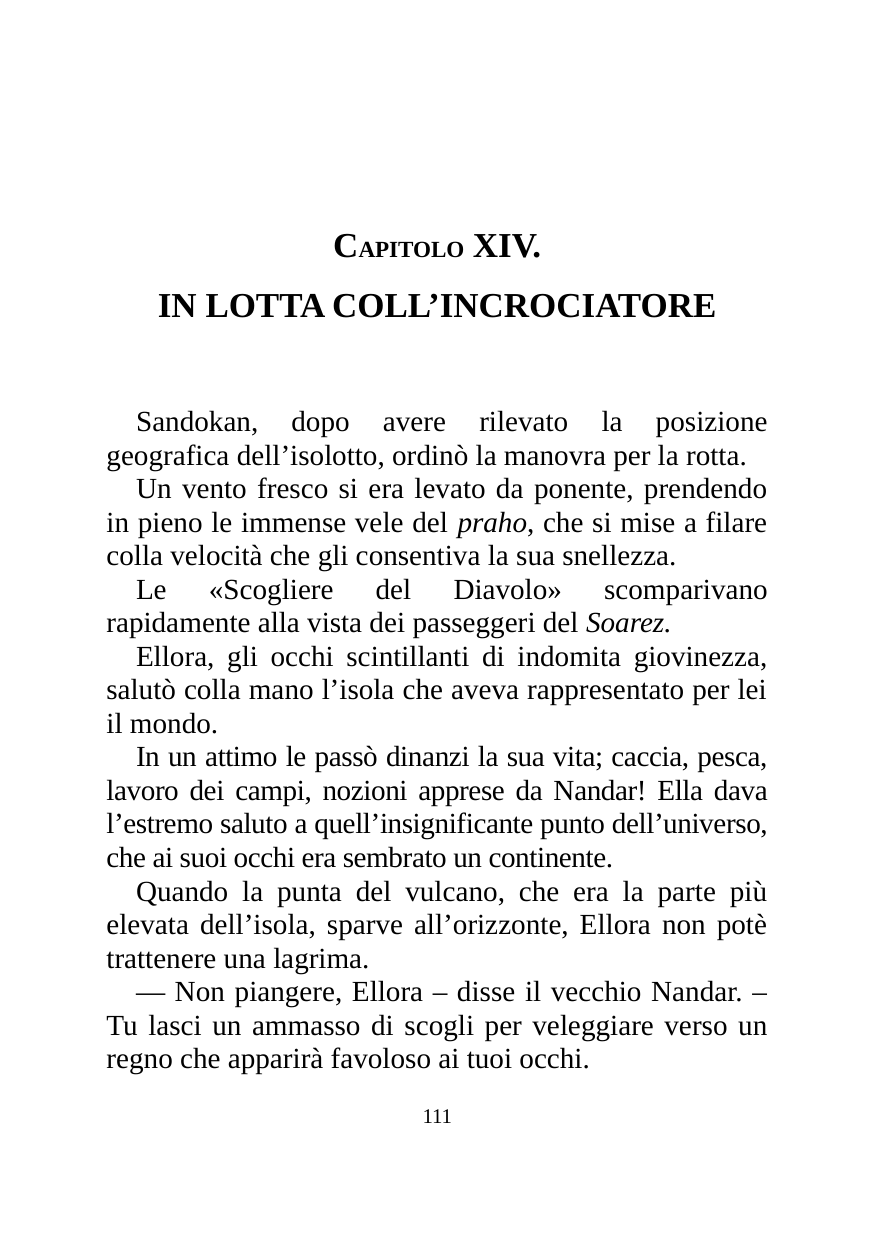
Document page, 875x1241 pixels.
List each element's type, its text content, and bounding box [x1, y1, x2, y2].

text — Non piangere, Ellora – disse il vecchio Nandar. – Tu lasci un ammasso di scogli per veleggiare verso un regno che apparirà favoloso ai tuoi occhi. [106, 974, 768, 1075]
text Un vento fresco si era levato da ponente, prendendo in pieno le immense vele del praho, che si mise a filare colla velocità che gli consentiva la sua snellezza. [106, 471, 768, 572]
text Quando la punta del vulcano, che era la parte più elevata dell’isola, sparve all’orizzonte, Ellora non potè trattenere una lagrima. [106, 874, 768, 974]
text In un attimo le passò dinanzi la sua vita; caccia, pesca, lavoro dei campi, nozioni apprese da Nandar! Ella dava l’estremo saluto a quell’insignificante punto dell’universo, che ai suoi occhi era sembrato un continente. [106, 739, 768, 874]
text Ellora, gli occhi scintillanti di indomita giovinezza, salutò colla mano l’isola che aveva rappresentato per lei il mondo. [106, 639, 768, 739]
text Le «Scogliere del Diavolo» scomparivano rapidamente alla vista dei passeggeri del Soarez. [106, 572, 768, 639]
text Sandokan, dopo avere rilevato la posizione geografica dell’isolotto, ordinò la manovra per la rotta. [106, 404, 768, 471]
subtitle Capitolo XIV. In lotta coll’incrociatore [106, 224, 768, 325]
